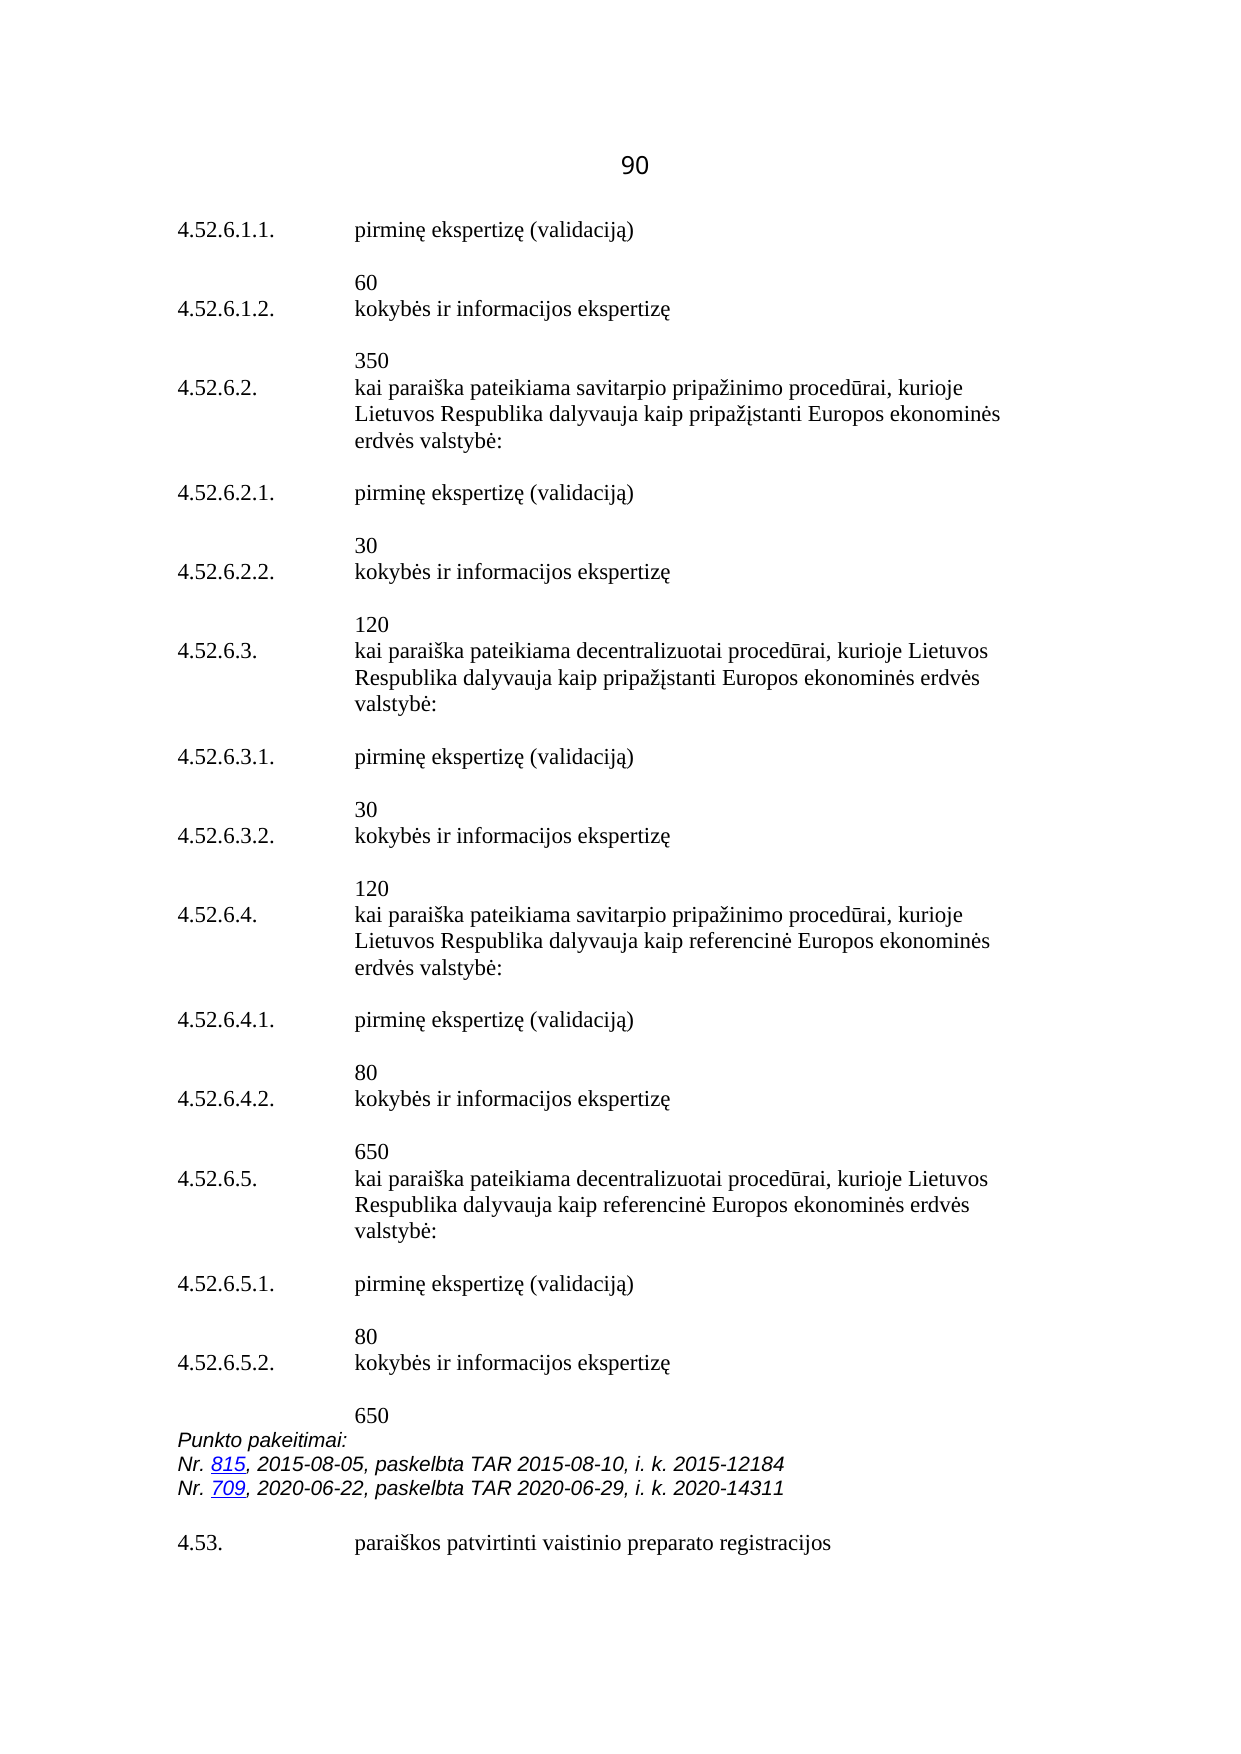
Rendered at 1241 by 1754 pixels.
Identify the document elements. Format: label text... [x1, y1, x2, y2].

text 4.52.6.1.1. pirminę ekspertizę (validaciją) 60 [177, 216, 1004, 295]
text Punkto pakeitimai: [177, 1428, 1092, 1452]
text 4.52.6.4. kai paraiška pateikiama savitarpio pripažinimo procedūrai, kurioje Lietuvos Respublika dalyvauja kaip referencinė Europos ekonominės erdvės valstybė: [177, 901, 1004, 1006]
text Nr. 709, 2020-06-22, paskelbta TAR 2020-06-29, i. k. 2020-14311 [177, 1476, 1092, 1500]
text 4.52.6.3.1. pirminę ekspertizę (validaciją) 30 [177, 743, 1004, 822]
text 4.52.6.5. kai paraiška pateikiama decentralizuotai procedūrai, kurioje Lietuvos Respublika dalyvauja kaip referencinė Europos ekonominės erdvės valstybė: [177, 1164, 1004, 1270]
text Nr. 815, 2015-08-05, paskelbta TAR 2015-08-10, i. k. 2015-12184 [177, 1452, 1092, 1476]
text 4.52.6.5.1. pirminę ekspertizę (validaciją) 80 [177, 1270, 1004, 1349]
text 4.52.6.1.2. kokybės ir informacijos ekspertizę 350 [177, 295, 1004, 374]
text 4.52.6.3. kai paraiška pateikiama decentralizuotai procedūrai, kurioje Lietuvos Respublika dalyvauja kaip pripažįstanti Europos ekonominės erdvės valstybė: [177, 637, 1004, 743]
text 4.52.6.4.2. kokybės ir informacijos ekspertizę 650 [177, 1086, 1004, 1164]
text 4.52.6.5.2. kokybės ir informacijos ekspertizę 650 [177, 1349, 1004, 1428]
text 4.52.6.2.1. pirminę ekspertizę (validaciją) 30 [177, 479, 1004, 558]
text 4.53. paraiškos patvirtinti vaistinio preparato registracijos [177, 1529, 945, 1555]
text 4.52.6.3.2. kokybės ir informacijos ekspertizę 120 [177, 822, 1004, 901]
text 4.52.6.2.2. kokybės ir informacijos ekspertizę 120 [177, 558, 1004, 637]
text 4.52.6.2. kai paraiška pateikiama savitarpio pripažinimo procedūrai, kurioje Lietuvos Respublika dalyvauja kaip pripažįstanti Europos ekonominės erdvės valstybė: [177, 374, 1004, 479]
text 4.52.6.4.1. pirminę ekspertizę (validaciją) 80 [177, 1006, 1004, 1086]
